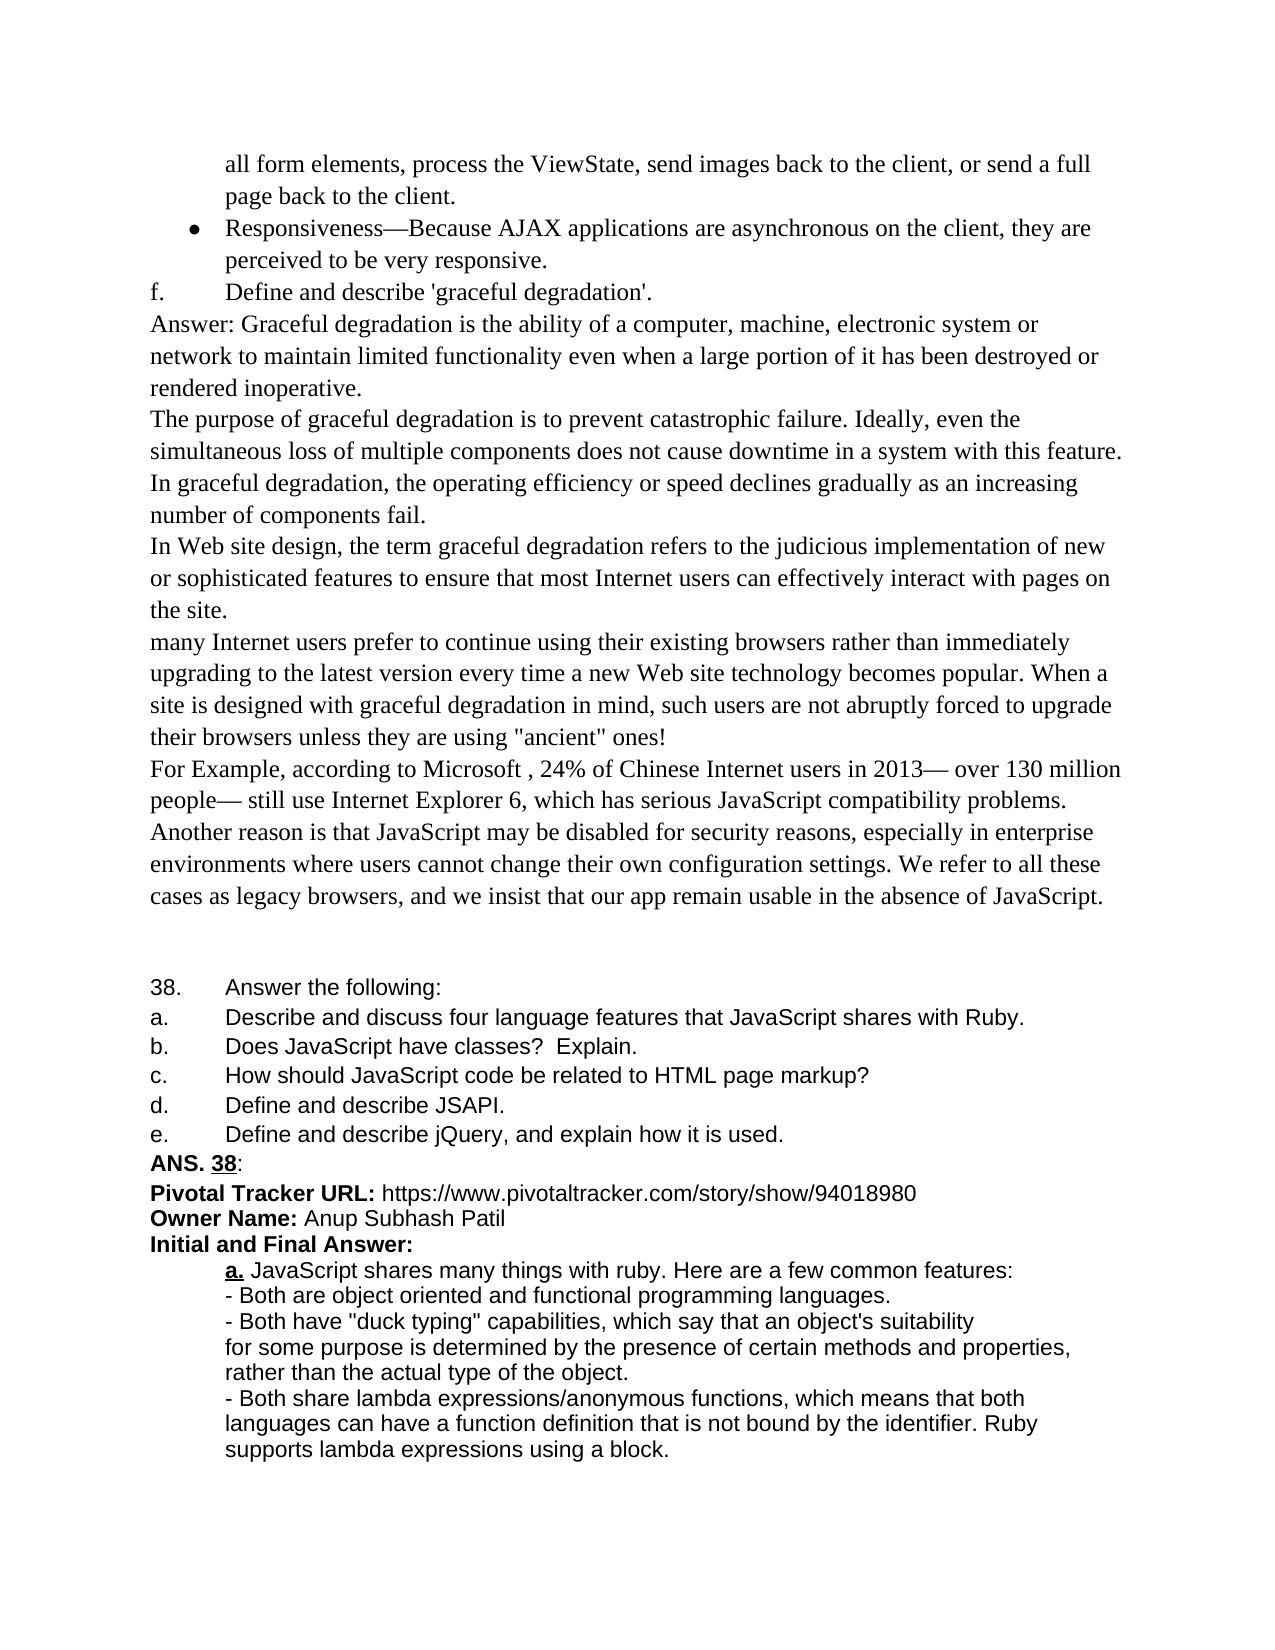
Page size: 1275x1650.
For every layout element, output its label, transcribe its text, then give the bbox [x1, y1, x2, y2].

text for some purpose is determined by the presence of certain methods and properties, rather than the actual type of the object. [225, 1334, 1125, 1386]
text c. How should JavaScript code be related to HTML page markup? [150, 1063, 1125, 1089]
text Pivotal Tracker URL: https://www.pivotaltracker.com/story/show/94018980 [150, 1181, 1125, 1206]
list all form elements, process the ViewState, send images back to the client, or send a full page back to the client. [187, 150, 1125, 210]
text The purpose of graceful degradation is to prevent catastrophic failure. Ideally, even the simultaneous loss of multiple components does not cause downtime in a system with this feature. In graceful degradation, the operating efficiency or speed declines gradually as an increasing number of components fail. [150, 405, 1125, 528]
text 38. Answer the following: [150, 975, 1125, 1001]
text a. JavaScript shares many things with ruby. Here are a few common features: [150, 1257, 1125, 1283]
text ANS. 38: [150, 1151, 1125, 1177]
text many Internet users prefer to continue using their existing browsers rather than immediately upgrading to the latest version every time a new Web site technology becomes popular. When a site is designed with graceful degradation in mind, such users are not abruptly forced to upgrade their browsers unless they are using "ancient" ones! [150, 628, 1125, 751]
text For Example, according to Microsoft , 24% of Chinese Internet users in 2013— over 130 million people— still use Internet Explorer 6, which has serious JavaScript compatibility problems. Another reason is that JavaScript may be disabled for security reasons, especially in enterprise environments where users cannot change their own configuration settings. We refer to all these cases as legacy browsers, and we insist that our app remain usable in the absence of JavaScript. [150, 755, 1125, 910]
text Initial and Final Answer: [150, 1232, 1125, 1257]
text Answer: Graceful degradation is the ability of a computer, machine, electronic system or network to maintain limited functionality even when a large portion of it has been destroyed or rendered inoperative. [150, 310, 1125, 401]
text Owner Name: Anup Subhash Patil [150, 1206, 1125, 1232]
text f. Define and describe 'graceful degradation'. [150, 278, 1125, 306]
text a. Describe and discuss four language features that JavaScript shares with Ruby. [150, 1004, 1125, 1030]
text - Both have "duck typing" capabilities, which say that an object's suitability [150, 1309, 1125, 1334]
text b. Does JavaScript have classes? Explain. [150, 1034, 1125, 1059]
text - Both share lambda expressions/anonymous functions, which means that both languages can have a function definition that is not bound by the identifier. Ruby supports lambda expressions using a block. [225, 1386, 1125, 1462]
text In Web site design, the term graceful degradation refers to the judicious implementation of new or sophisticated features to ensure that most Internet users can effectively interact with pages on the site. [150, 532, 1125, 624]
text d. Define and describe JSAPI. [150, 1092, 1125, 1118]
text e. Define and describe jQuery, and explain how it is used. [150, 1122, 1125, 1147]
list Responsiveness—Because AJAX applications are asynchronous on the client, they are perceived to be very responsive. [187, 214, 1125, 274]
text - Both are object oriented and functional programming languages. [150, 1283, 1125, 1309]
